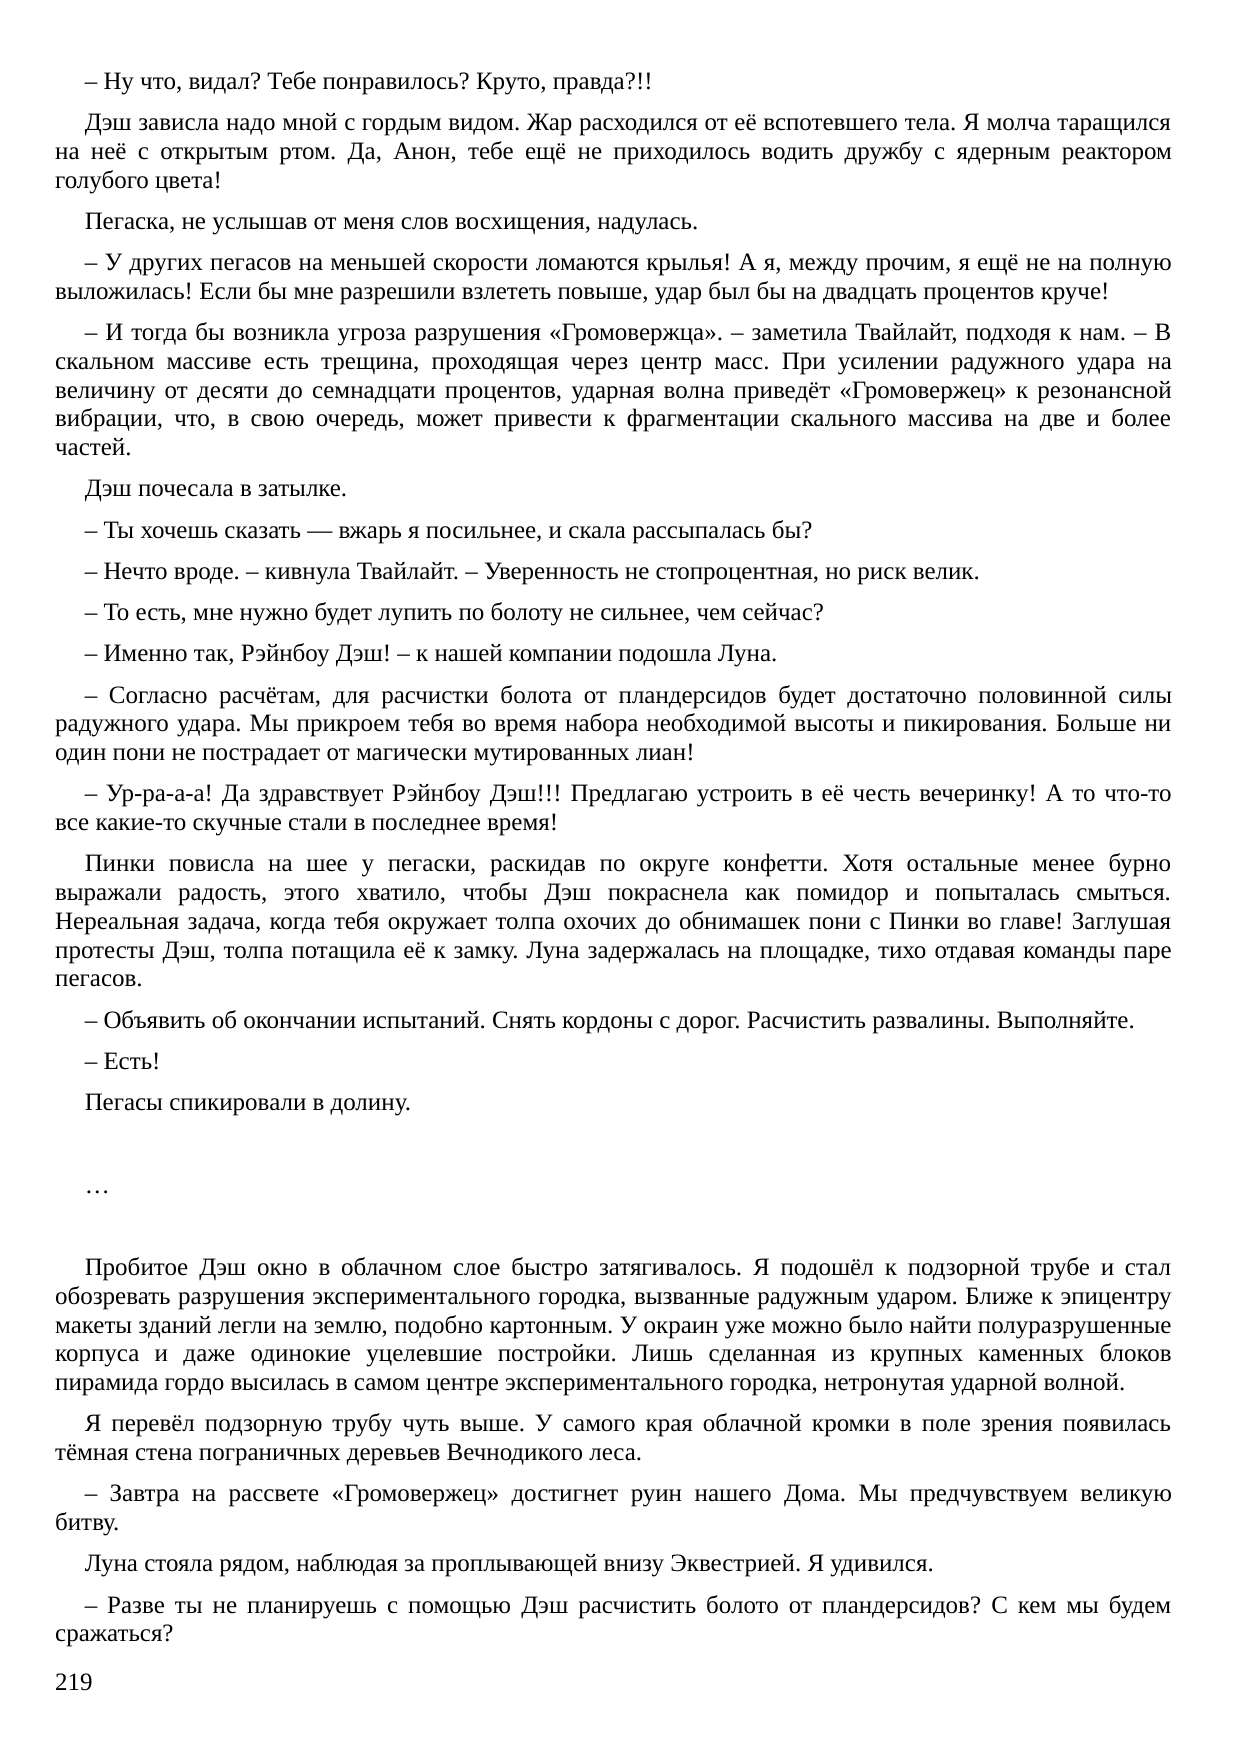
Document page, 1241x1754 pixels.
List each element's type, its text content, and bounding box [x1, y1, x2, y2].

text Пинки повисла на шее у пегаски, раскидав по округе конфетти. Хотя остальные менее бурно выражали радость, этого хватило, чтобы Дэш покраснела как помидор и попыталась смыться. Нереальная задача, когда тебя окружает толпа охочих до обнимашек пони с Пинки во главе! Заглушая протесты Дэш, толпа потащила её к замку. Луна задержалась на площадке, тихо отдавая команды паре пегасов. [55, 848, 1173, 992]
text – Есть! [55, 1046, 1173, 1075]
text – Согласно расчётам, для расчистки болота от пландерсидов будет достаточно половинной силы радужного удара. Мы прикроем тебя во время набора необходимой высоты и пикирования. Больше ни один пони не пострадает от магически мутированных лиан! [55, 680, 1173, 766]
text – Ну что, видал? Тебе понравилось? Круто, правда?!! [55, 66, 1173, 95]
text Я перевёл подзорную трубу чуть выше. У самого края облачной кромки в поле зрения появилась тёмная стена пограничных деревьев Вечнодикого леса. [55, 1408, 1173, 1466]
text Дэш почесала в затылке. [55, 473, 1173, 502]
text – Именно так, Рэйнбоу Дэш! – к нашей компании подошла Луна. [55, 638, 1173, 667]
text Пегасы спикировали в долину. [55, 1087, 1173, 1116]
text – Ты хочешь сказать — вжарь я посильнее, и скала рассыпалась бы? [55, 515, 1173, 543]
text Пегаска, не услышав от меня слов восхищения, надулась. [55, 206, 1173, 235]
text – Объявить об окончании испытаний. Снять кордоны с дорог. Расчистить развалины. Выполняйте. [55, 1005, 1173, 1033]
text Дэш зависла надо мной с гордым видом. Жар расходился от её вспотевшего тела. Я молча таращился на неё с открытым ртом. Да, Анон, тебе ещё не приходилось водить дружбу с ядерным реактором голубого цвета! [55, 107, 1173, 193]
text – У других пегасов на меньшей скорости ломаются крылья! А я, между прочим, я ещё не на полную выложилась! Если бы мне разрешили взлететь повыше, удар был бы на двадцать процентов круче! [55, 247, 1173, 305]
text … [55, 1170, 1173, 1198]
text Луна стояла рядом, наблюдая за проплывающей внизу Эквестрией. Я удивился. [55, 1548, 1173, 1577]
text Пробитое Дэш окно в облачном слое быстро затягивалось. Я подошёл к подзорной трубе и стал обозревать разрушения экспериментального городка, вызванные радужным ударом. Ближе к эпицентру макеты зданий легли на землю, подобно картонным. У окраин уже можно было найти полуразрушенные корпуса и даже одинокие уцелевшие постройки. Лишь сделанная из крупных каменных блоков пирамида гордо высилась в самом центре экспериментального городка, нетронутая ударной волной. [55, 1252, 1173, 1396]
text – Ур-ра-а-а! Да здравствует Рэйнбоу Дэш!!! Предлагаю устроить в её честь вечеринку! А то что-то все какие-то скучные стали в последнее время! [55, 778, 1173, 836]
text – Нечто вроде. – кивнула Твайлайт. – Уверенность не стопроцентная, но риск велик. [55, 556, 1173, 585]
text – Разве ты не планируешь с помощью Дэш расчистить болото от пландерсидов? С кем мы будем сражаться? [55, 1590, 1173, 1647]
text – То есть, мне нужно будет лупить по болоту не сильнее, чем сейчас? [55, 597, 1173, 626]
text – И тогда бы возникла угроза разрушения «Громовержца». – заметила Твайлайт, подходя к нам. – В скальном массиве есть трещина, проходящая через центр масс. При усилении радужного удара на величину от десяти до семнадцати процентов, ударная волна приведёт «Громовержец» к резонансной вибрации, что, в свою очередь, может привести к фрагментации скального массива на две и более частей. [55, 317, 1173, 461]
text – Завтра на рассвете «Громовержец» достигнет руин нашего Дома. Мы предчувствуем великую битву. [55, 1478, 1173, 1536]
